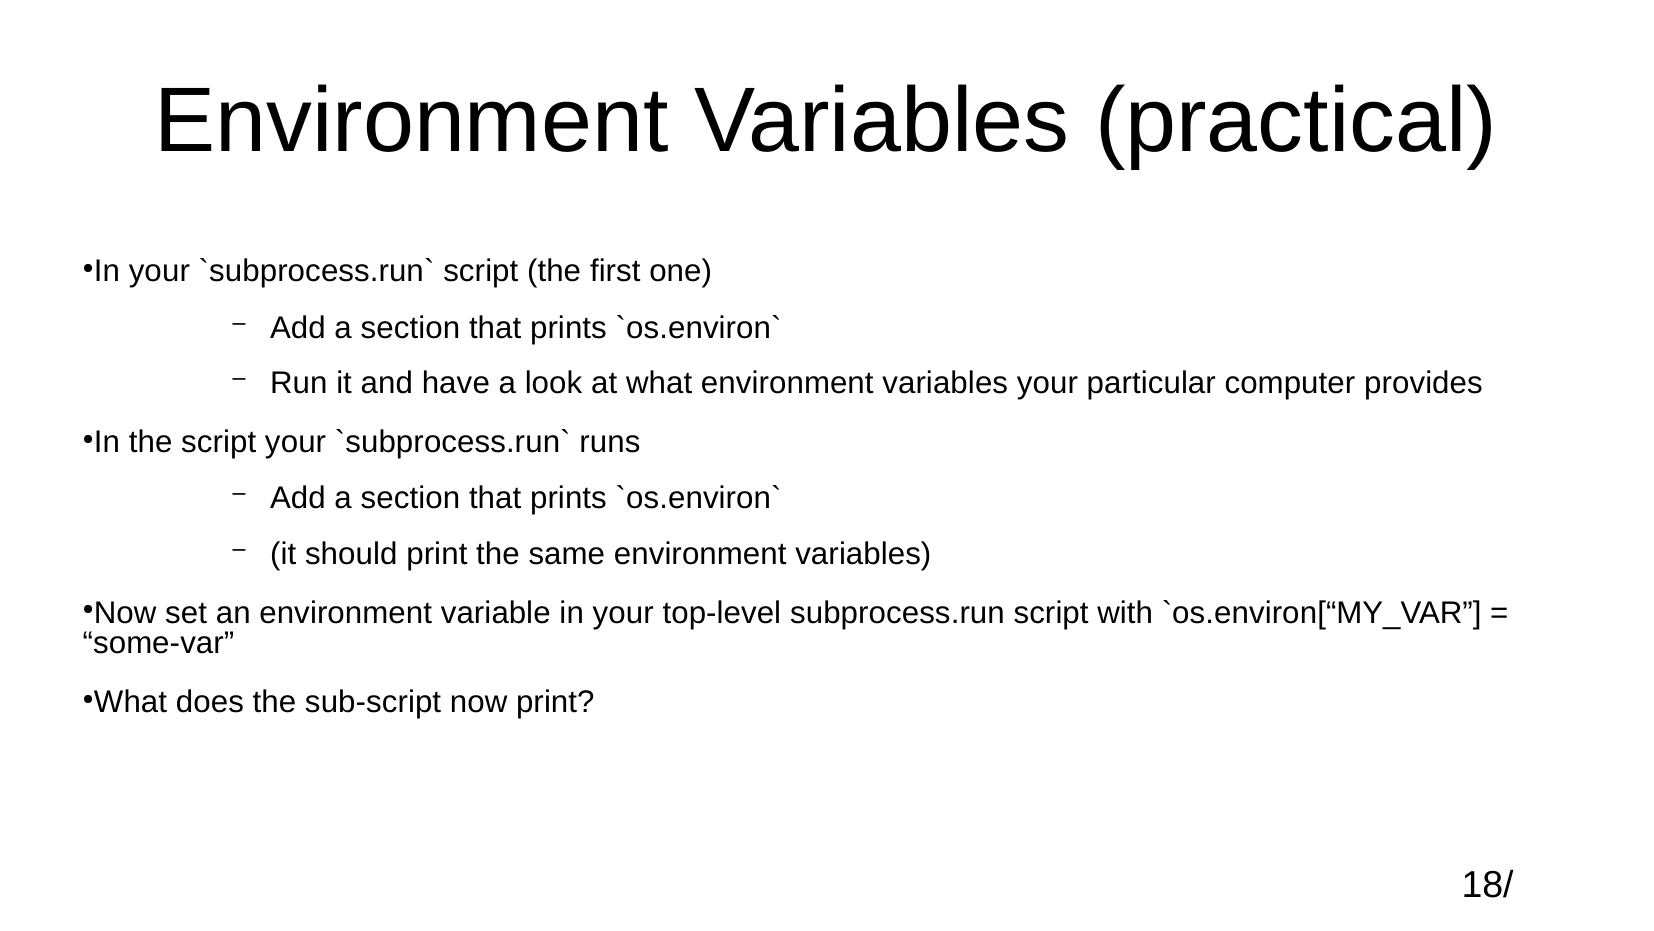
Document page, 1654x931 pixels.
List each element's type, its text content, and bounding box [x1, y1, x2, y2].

list In your `subprocess.run` script (the first one) Add a section that prints `os.environ` Run it and have a look at what environment variables your particular computer provides In the script your `subprocess.run` runs Add a section that prints `os.environ` (it should print the same environment variables) Now set an environment variable in your top-level subprocess.run script with `os.environ[“MY_VAR”] = “some-var” What does the sub-script now print? [82, 257, 1571, 798]
title Environment Variables (practical) [82, 37, 1571, 193]
text_box / [1446, 856, 1625, 931]
